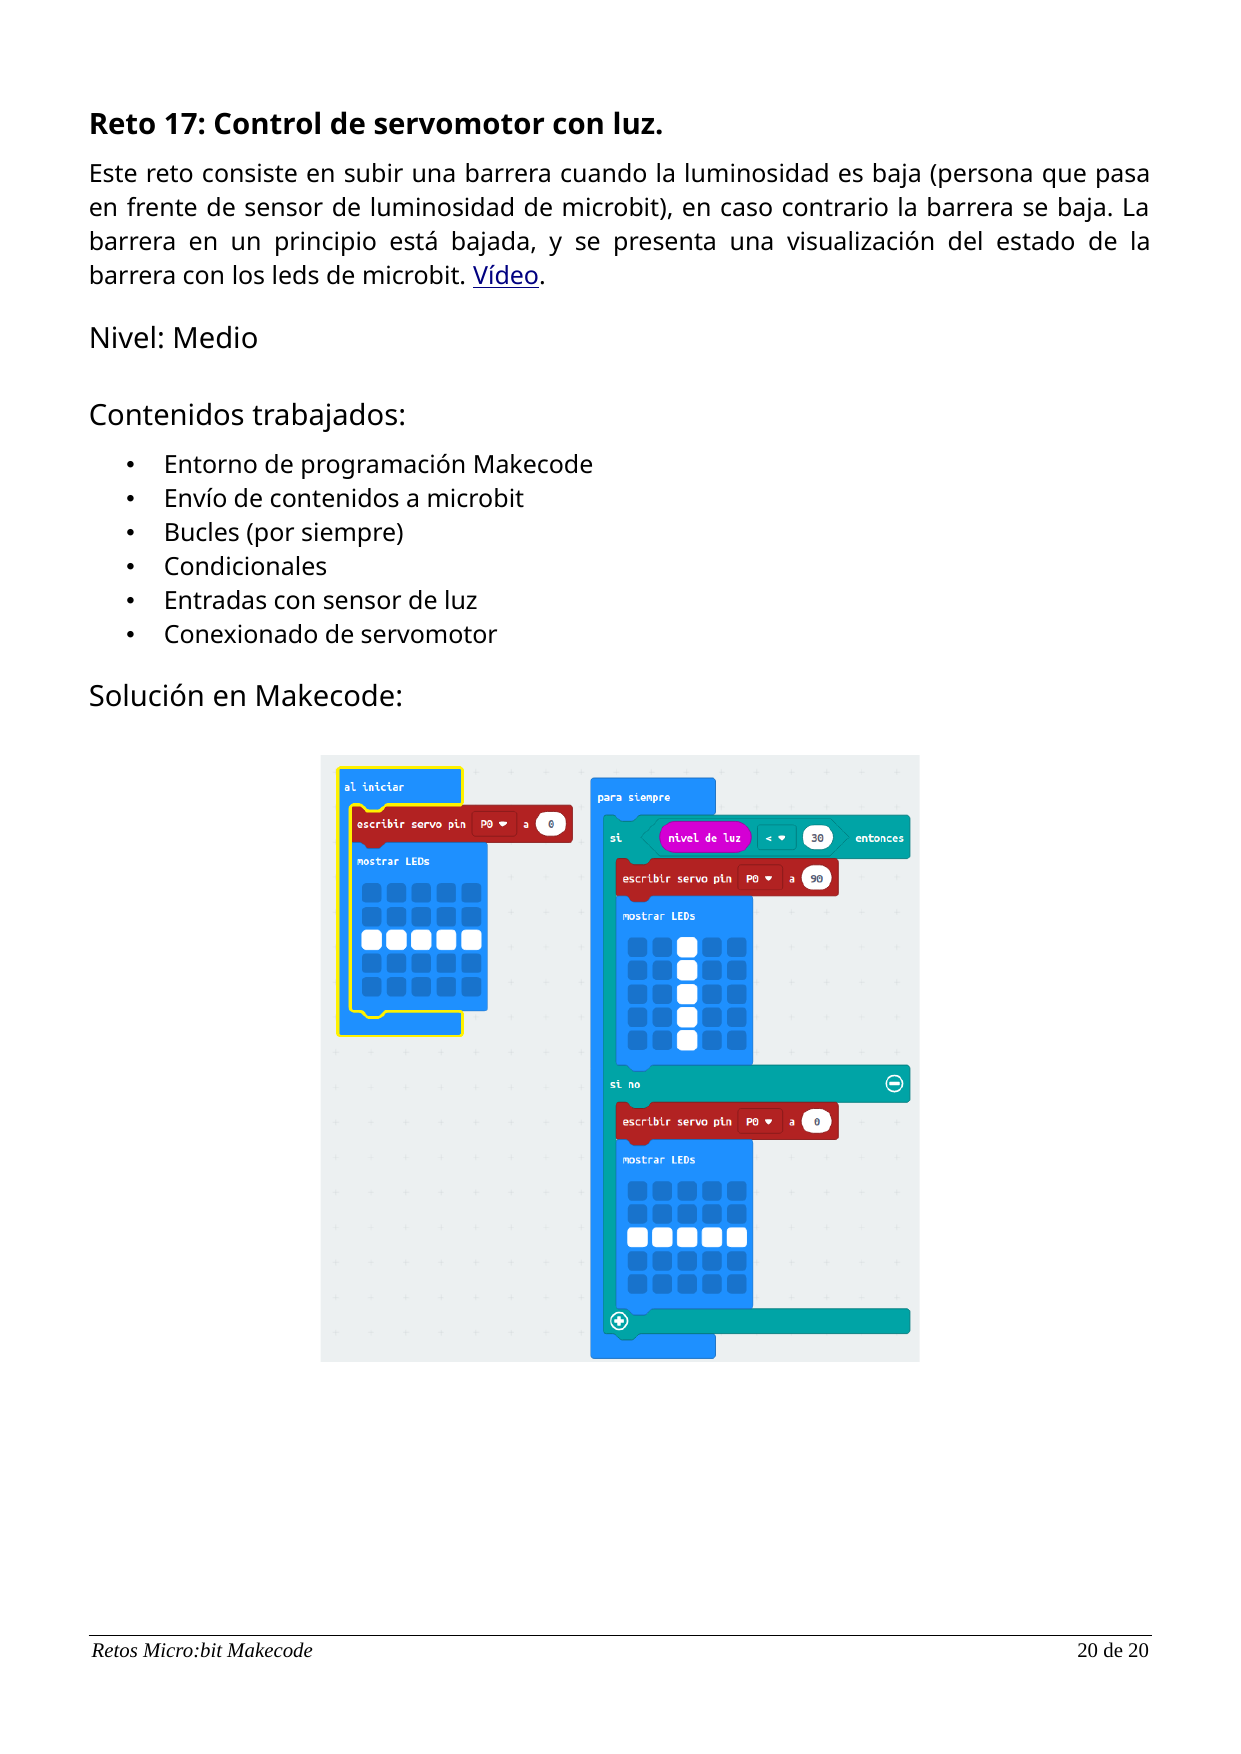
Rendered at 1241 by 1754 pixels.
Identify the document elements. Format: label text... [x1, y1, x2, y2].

text Este reto consiste en subir una barrera cuando la luminosidad es baja (persona que pasa en frente de sensor de luminosidad de microbit), en caso contrario la barrera se baja. La barrera en un principio está bajada, y se presenta una visualización del estado de la barrera con los leds de microbit. Vídeo. [88, 156, 1152, 292]
list Entradas con sensor de luz [126, 582, 1152, 617]
list Condicionales [126, 548, 1152, 582]
list Envío de contenidos a microbit [126, 480, 1152, 514]
list Bucles (por siempre) [126, 514, 1152, 548]
subtitle Solución en Makecode: [88, 676, 1152, 715]
picture [320, 755, 920, 1362]
list Conexionado de servomotor [126, 617, 1152, 651]
subtitle Nivel: Medio [88, 317, 1152, 357]
subtitle Reto 17: Control de servomotor con luz. [88, 103, 1152, 143]
subtitle Contenidos trabajados: [88, 394, 1152, 434]
list Entorno de programación Makecode [126, 446, 1152, 480]
